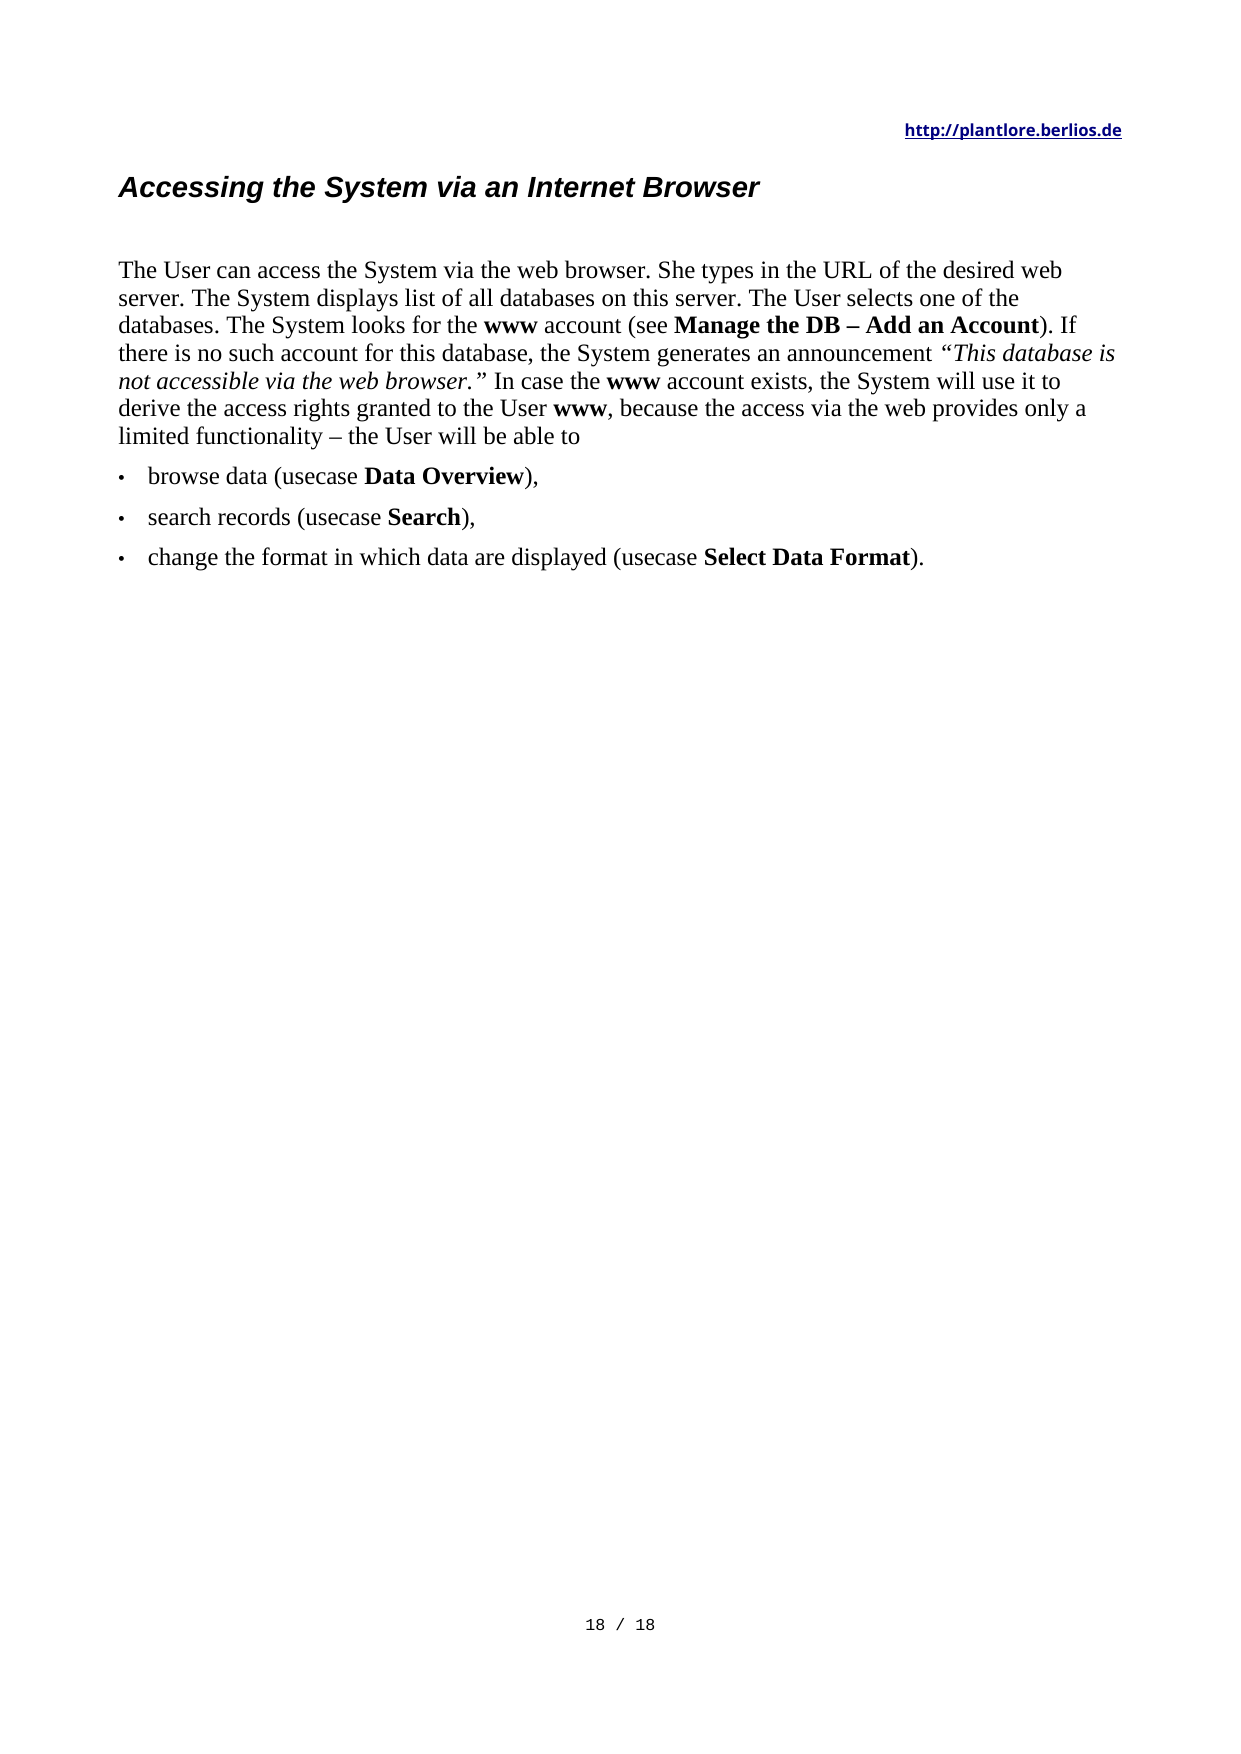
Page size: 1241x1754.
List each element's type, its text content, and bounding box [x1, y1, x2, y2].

list browse data (usecase Data Overview), [118, 462, 1122, 490]
text The User can access the System via the web browser. She types in the URL of the desired web server. The System displays list of all databases on this server. The User selects one of the databases. The System looks for the www account (see Manage the DB – Add an Account). If there is no such account for this database, the System generates an announcement “This database is not accessible via the web browser.” In case the www account exists, the System will use it to derive the access rights granted to the User www, because the access via the web provides only a limited functionality – the User will be able to [118, 256, 1122, 450]
list change the format in which data are displayed (usecase Select Data Format). [118, 543, 1122, 571]
subtitle Accessing the System via an Internet Browser [118, 171, 1122, 203]
list search records (usecase Search), [118, 503, 1122, 530]
